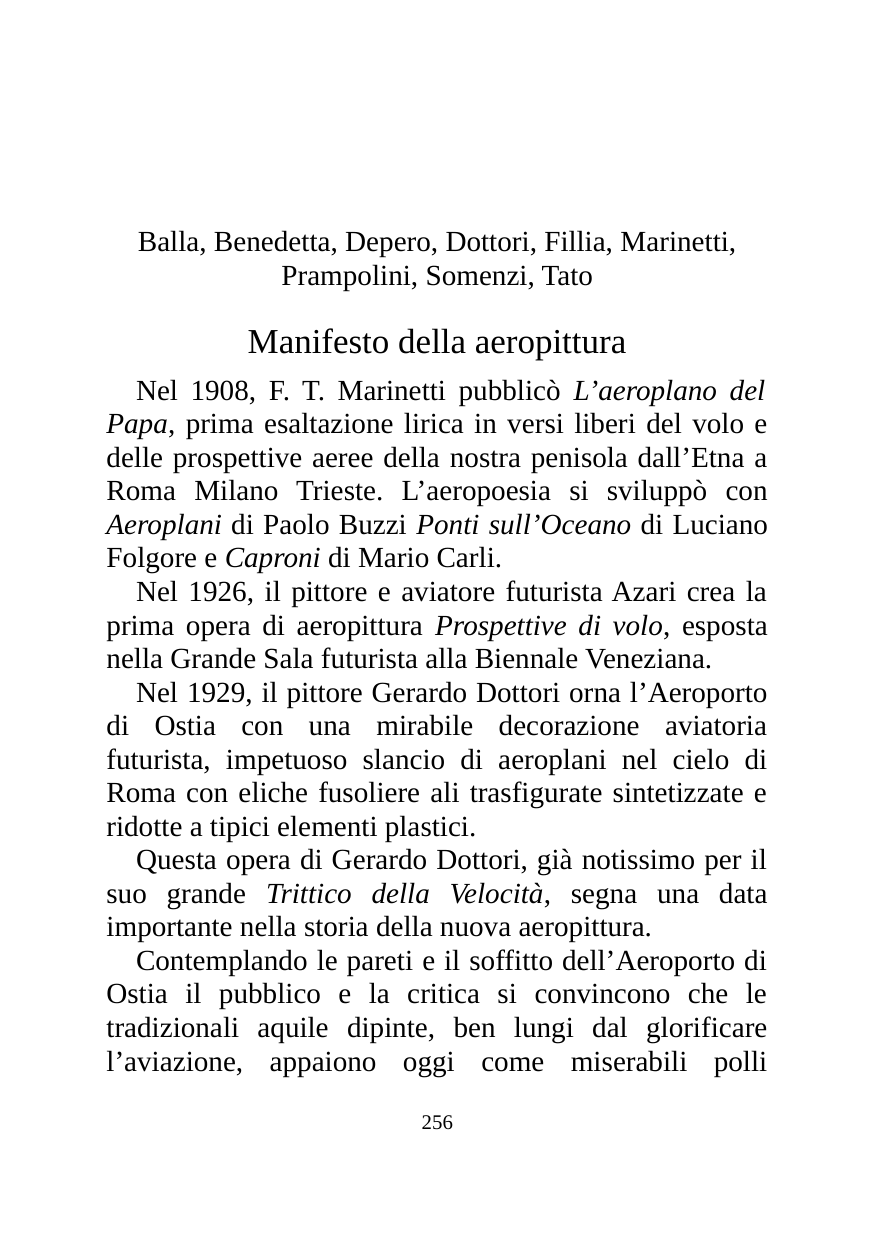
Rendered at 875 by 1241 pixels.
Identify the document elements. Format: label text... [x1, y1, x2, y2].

text Questa opera di Gerardo Dottori, già notissimo per il suo grande Trittico della Velocità, segna una data importante nella storia della nuova aeropittura. [106, 842, 768, 943]
text Nel 1926, il pittore e aviatore futurista Azari crea la prima opera di aeropittura Prospettive di volo, esposta nella Grande Sala futurista alla Biennale Veneziana. [106, 574, 768, 675]
text Balla, Benedetta, Depero, Dottori, Fillia, Marinetti, Prampolini, Somenzi, Tato [106, 224, 768, 291]
text Nel 1929, il pittore Gerardo Dottori orna l’Aeroporto di Ostia con una mirabile decorazione aviatoria futurista, impetuoso slancio di aeroplani nel cielo di Roma con eliche fusoliere ali trasfigurate sintetizzate e ridotte a tipici elementi plastici. [106, 675, 768, 842]
text Nel 1908, F. T. Marinetti pubblicò L’aeroplano del Papa, prima esaltazione lirica in versi liberi del volo e delle prospettive aeree della nostra penisola dall’Etna a Roma Milano Trieste. L’aeropoesia si sviluppò con Aeroplani di Paolo Buzzi Ponti sull’Oceano di Luciano Folgore e Caproni di Mario Carli. [106, 373, 768, 574]
text Contemplando le pareti e il soffitto dell’Aeroporto di Ostia il pubblico e la critica si convincono che le tradizionali aquile dipinte, ben lungi dal glorificare l’aviazione, appaiono oggi come miserabili polli [106, 943, 768, 1077]
subtitle Manifesto della aeropittura [106, 321, 768, 361]
